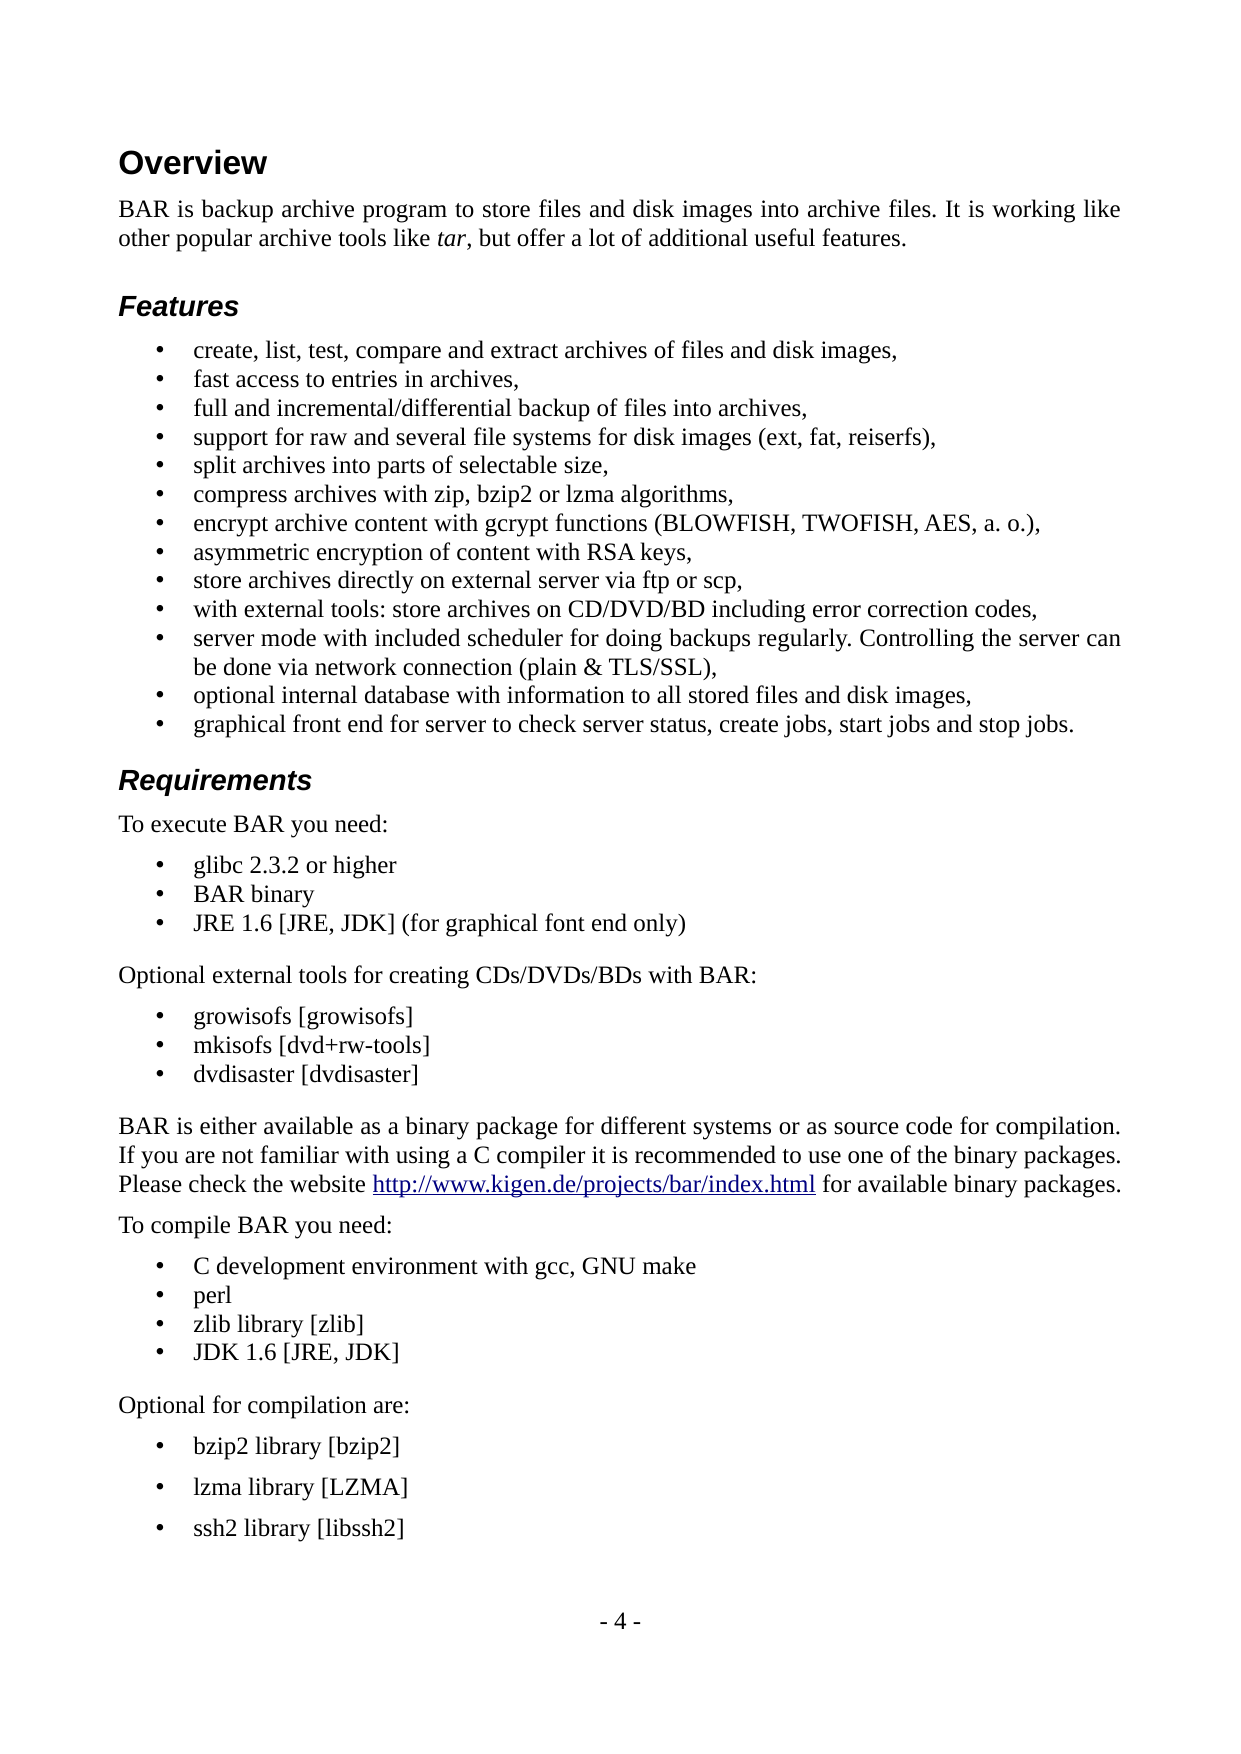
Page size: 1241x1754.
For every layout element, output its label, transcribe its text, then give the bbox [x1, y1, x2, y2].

list split archives into parts of selectable size, [156, 450, 1122, 479]
list BAR binary [156, 879, 1122, 908]
list encrypt archive content with gcrypt functions (BLOWFISH, TWOFISH, AES, a. o.), [156, 508, 1122, 537]
list fast access to entries in archives, [156, 364, 1122, 393]
list zlib library [zlib] [156, 1309, 1122, 1337]
list with external tools: store archives on CD/DVD/BD including error correction codes, [156, 594, 1122, 623]
text To execute BAR you need: [118, 809, 1122, 838]
text Optional external tools for creating CDs/DVDs/BDs with BAR: [118, 960, 1122, 989]
list dvdisaster [dvdisaster] [156, 1059, 1122, 1087]
list JDK 1.6 [JRE, JDK] [156, 1337, 1122, 1366]
list bzip2 library [bzip2] [156, 1431, 1122, 1460]
list asymmetric encryption of content with RSA keys, [156, 537, 1122, 565]
subtitle Features [118, 289, 1122, 323]
list server mode with included scheduler for doing backups regularly. Controlling the server can be done via network connection (plain & TLS/SSL), [156, 623, 1122, 680]
list perl [156, 1280, 1122, 1309]
subtitle Overview [118, 143, 1122, 182]
text Optional for compilation are: [118, 1390, 1122, 1418]
list ssh2 library [libssh2] [156, 1513, 1122, 1542]
text BAR is backup archive program to store files and disk images into archive files. It is working like other popular archive tools like tar, but offer a lot of additional useful features. [118, 194, 1122, 252]
list create, list, test, compare and extract archives of files and disk images, [156, 335, 1122, 364]
list growisofs [growisofs] [156, 1001, 1122, 1030]
text BAR is either available as a binary package for different systems or as source code for compilation. If you are not familiar with using a C compiler it is recommended to use one of the binary packages. Please check the website http://www.kigen.de/projects/bar/index.html for available binary packages. [118, 1111, 1122, 1197]
list support for raw and several file systems for disk images (ext, fat, reiserfs), [156, 422, 1122, 450]
list compress archives with zip, bzip2 or lzma algorithms, [156, 479, 1122, 508]
list lzma library [LZMA] [156, 1472, 1122, 1501]
list optional internal database with information to all stored files and disk images, [156, 680, 1122, 709]
list C development environment with gcc, GNU make [156, 1251, 1122, 1280]
list glibc 2.3.2 or higher [156, 850, 1122, 879]
list full and incremental/differential backup of files into archives, [156, 393, 1122, 422]
list store archives directly on external server via ftp or scp, [156, 565, 1122, 594]
text To compile BAR you need: [118, 1210, 1122, 1239]
list graphical front end for server to check server status, create jobs, start jobs and stop jobs. [156, 709, 1122, 738]
list JRE 1.6 [JRE, JDK] (for graphical font end only) [156, 908, 1122, 936]
subtitle Requirements [118, 763, 1122, 796]
list mkisofs [dvd+rw-tools] [156, 1030, 1122, 1059]
